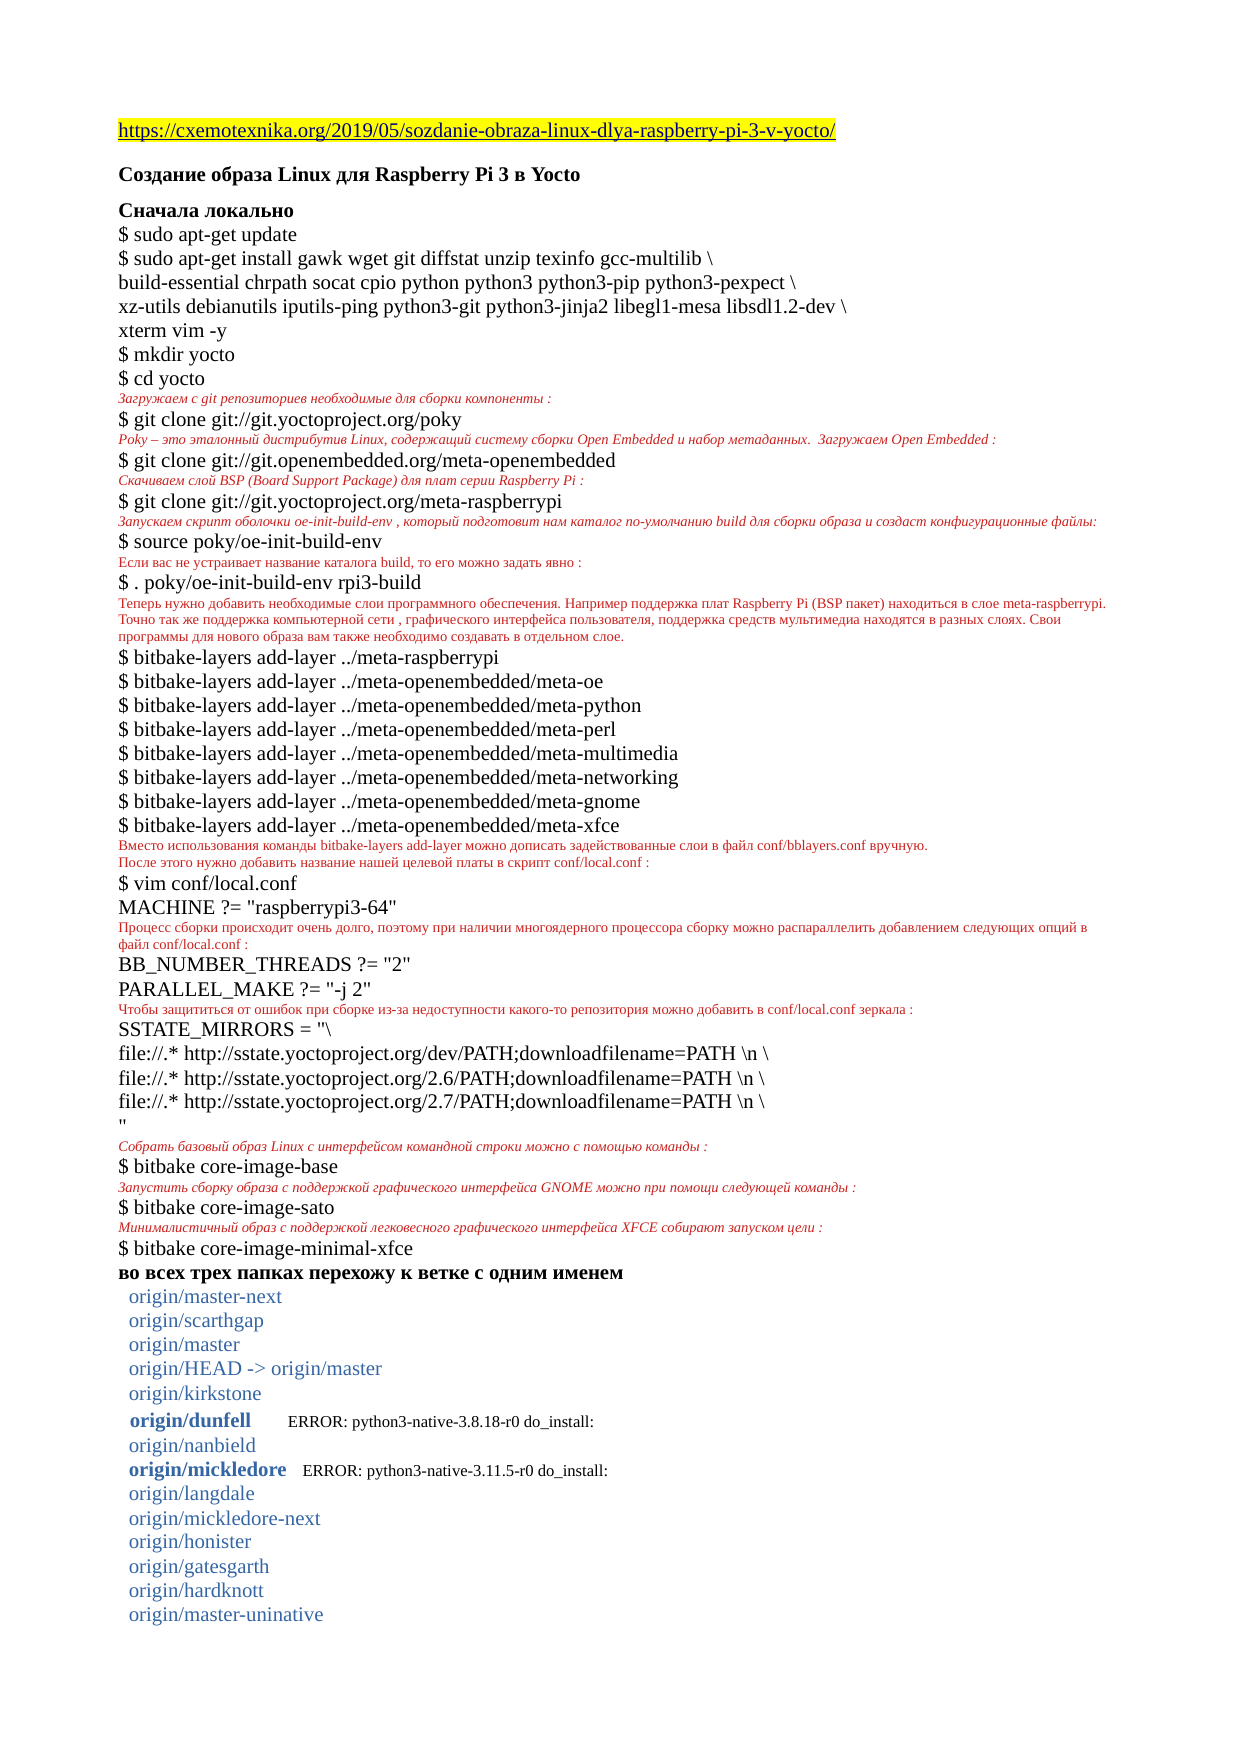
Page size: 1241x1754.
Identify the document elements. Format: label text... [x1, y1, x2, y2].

text origin/hardknott [118, 1578, 1122, 1602]
text origin/gatesgarth [118, 1553, 1122, 1578]
text origin/nanbield [118, 1433, 1122, 1457]
text $ bitbake-layers add-layer ../meta-openembedded/meta-xfce [118, 813, 1122, 837]
text file://.* http://sstate.yoctoproject.org/2.7/PATH;downloadfilename=PATH \n \ [118, 1089, 1122, 1113]
text во всех трех папках перехожу к ветке с одним именем [118, 1260, 1122, 1284]
text file://.* http://sstate.yoctoproject.org/dev/PATH;downloadfilename=PATH \n \ [118, 1041, 1122, 1065]
text Запускаем скрипт оболочки oe-init-build-env , который подготовит нам каталог по-умолчанию build для сборки образа и создаст конфигурационные файлы: [118, 513, 1122, 529]
text $ sudo apt-get update [118, 222, 1122, 246]
text Собрать базовый образ Linux с интерфейсом командной строки можно с помощью команды : [118, 1138, 1122, 1154]
text origin/kirkstone [118, 1380, 1122, 1404]
text Сначала локально [118, 198, 1122, 222]
text MACHINE ?= "raspberrypi3-64" [118, 895, 1122, 919]
text Запустить сборку образа с поддержкой графического интерфейса GNOME можно при помощи следующей команды : [118, 1178, 1122, 1195]
text Скачиваем слой BSP (Board Support Package) для плат серии Raspberry Pi : [118, 472, 1122, 489]
text $ bitbake core-image-base [118, 1154, 1122, 1178]
text Если вас не устраивает название каталога build, то его можно задать явно : [118, 553, 1122, 570]
text $ cd yocto [118, 366, 1122, 390]
subtitle Создание образа Linux для Raspberry Pi 3 в Yocto [118, 167, 1122, 185]
text $ bitbake core-image-minimal-xfce [118, 1236, 1122, 1260]
text Poky – это эталонный дистрибутив Linux, содержащий систему сборки Open Embedded и набор метаданных. Загружаем Open Embedded : [118, 431, 1122, 448]
text origin/master [118, 1332, 1122, 1356]
text BB_NUMBER_THREADS ?= "2" [118, 952, 1122, 976]
text $ vim conf/local.conf [118, 871, 1122, 895]
text origin/dunfell ERROR: python3-native-3.8.18-r0 do_install: [118, 1404, 1122, 1433]
text $ mkdir yocto [118, 342, 1122, 366]
text " [118, 1113, 1122, 1138]
text origin/honister [118, 1529, 1122, 1553]
text $ . poky/oe-init-build-env rpi3-build [118, 570, 1122, 594]
text $ bitbake-layers add-layer ../meta-openembedded/meta-gnome [118, 789, 1122, 813]
text $ bitbake-layers add-layer ../meta-raspberrypi [118, 645, 1122, 669]
text SSTATE_MIRRORS = "\ [118, 1017, 1122, 1041]
text xterm vim -y [118, 318, 1122, 342]
text Загружаем с git репозиториев необходимые для сборки компоненты : [118, 390, 1122, 407]
text origin/HEAD -> origin/master [118, 1356, 1122, 1380]
text $ bitbake-layers add-layer ../meta-openembedded/meta-python [118, 693, 1122, 717]
text origin/scarthgap [118, 1308, 1122, 1332]
text Теперь нужно добавить необходимые слои программного обеспечения. Например поддержка плат Raspberry Pi (BSP пакет) находиться в слое meta-raspberrypi. Точно так же поддержка компьютерной сети , графического интерфейса пользователя, поддержка средств мультимедиа находятся в разных слоях. Свои программы для нового образа вам также необходимо создавать в отдельном слое. [118, 594, 1122, 645]
text origin/master-uninative [118, 1602, 1122, 1626]
text Чтобы защититься от ошибок при сборке из-за недоступности какого-то репозитория можно добавить в conf/local.conf зеркала : [118, 1001, 1122, 1017]
text $ bitbake-layers add-layer ../meta-openembedded/meta-oe [118, 669, 1122, 693]
text origin/langdale [118, 1481, 1122, 1505]
text origin/master-next [118, 1284, 1122, 1308]
text xz-utils debianutils iputils-ping python3-git python3-jinja2 libegl1-mesa libsdl1.2-dev \ [118, 294, 1122, 318]
text build-essential chrpath socat cpio python python3 python3-pip python3-pexpect \ [118, 270, 1122, 294]
text PARALLEL_MAKE ?= "-j 2" [118, 976, 1122, 1001]
text Минималистичный образ с поддержкой легковесного графического интерфейса XFCE собирают запуском цели : [118, 1219, 1122, 1236]
text $ bitbake-layers add-layer ../meta-openembedded/meta-multimedia [118, 741, 1122, 765]
text $ bitbake-layers add-layer ../meta-openembedded/meta-networking [118, 765, 1122, 789]
text $ bitbake-layers add-layer ../meta-openembedded/meta-perl [118, 717, 1122, 741]
text $ git clone git://git.yoctoproject.org/poky [118, 407, 1122, 431]
text https://cxemotexnika.org/2019/05/sozdanie-obraza-linux-dlya-raspberry-pi-3-v-yocto/ [118, 118, 1122, 142]
text file://.* http://sstate.yoctoproject.org/2.6/PATH;downloadfilename=PATH \n \ [118, 1065, 1122, 1089]
text $ git clone git://git.yoctoproject.org/meta-raspberrypi [118, 489, 1122, 513]
text $ sudo apt-get install gawk wget git diffstat unzip texinfo gcc-multilib \ [118, 246, 1122, 270]
text origin/mickledore ERROR: python3-native-3.11.5-r0 do_install: [118, 1457, 1122, 1481]
text $ git clone git://git.openembedded.org/meta-openembedded [118, 448, 1122, 472]
text $ source poky/oe-init-build-env [118, 529, 1122, 553]
text Вместо использования команды bitbake-layers add-layer можно дописать задействованные слои в файл conf/bblayers.conf вручную. [118, 837, 1122, 854]
text После этого нужно добавить название нашей целевой платы в скрипт conf/local.conf : [118, 854, 1122, 871]
text $ bitbake core-image-sato [118, 1195, 1122, 1219]
text Процесс сборки происходит очень долго, поэтому при наличии многоядерного процессора сборку можно распараллелить добавлением следующих опций в файл conf/local.conf : [118, 919, 1122, 952]
text origin/mickledore-next [118, 1505, 1122, 1529]
